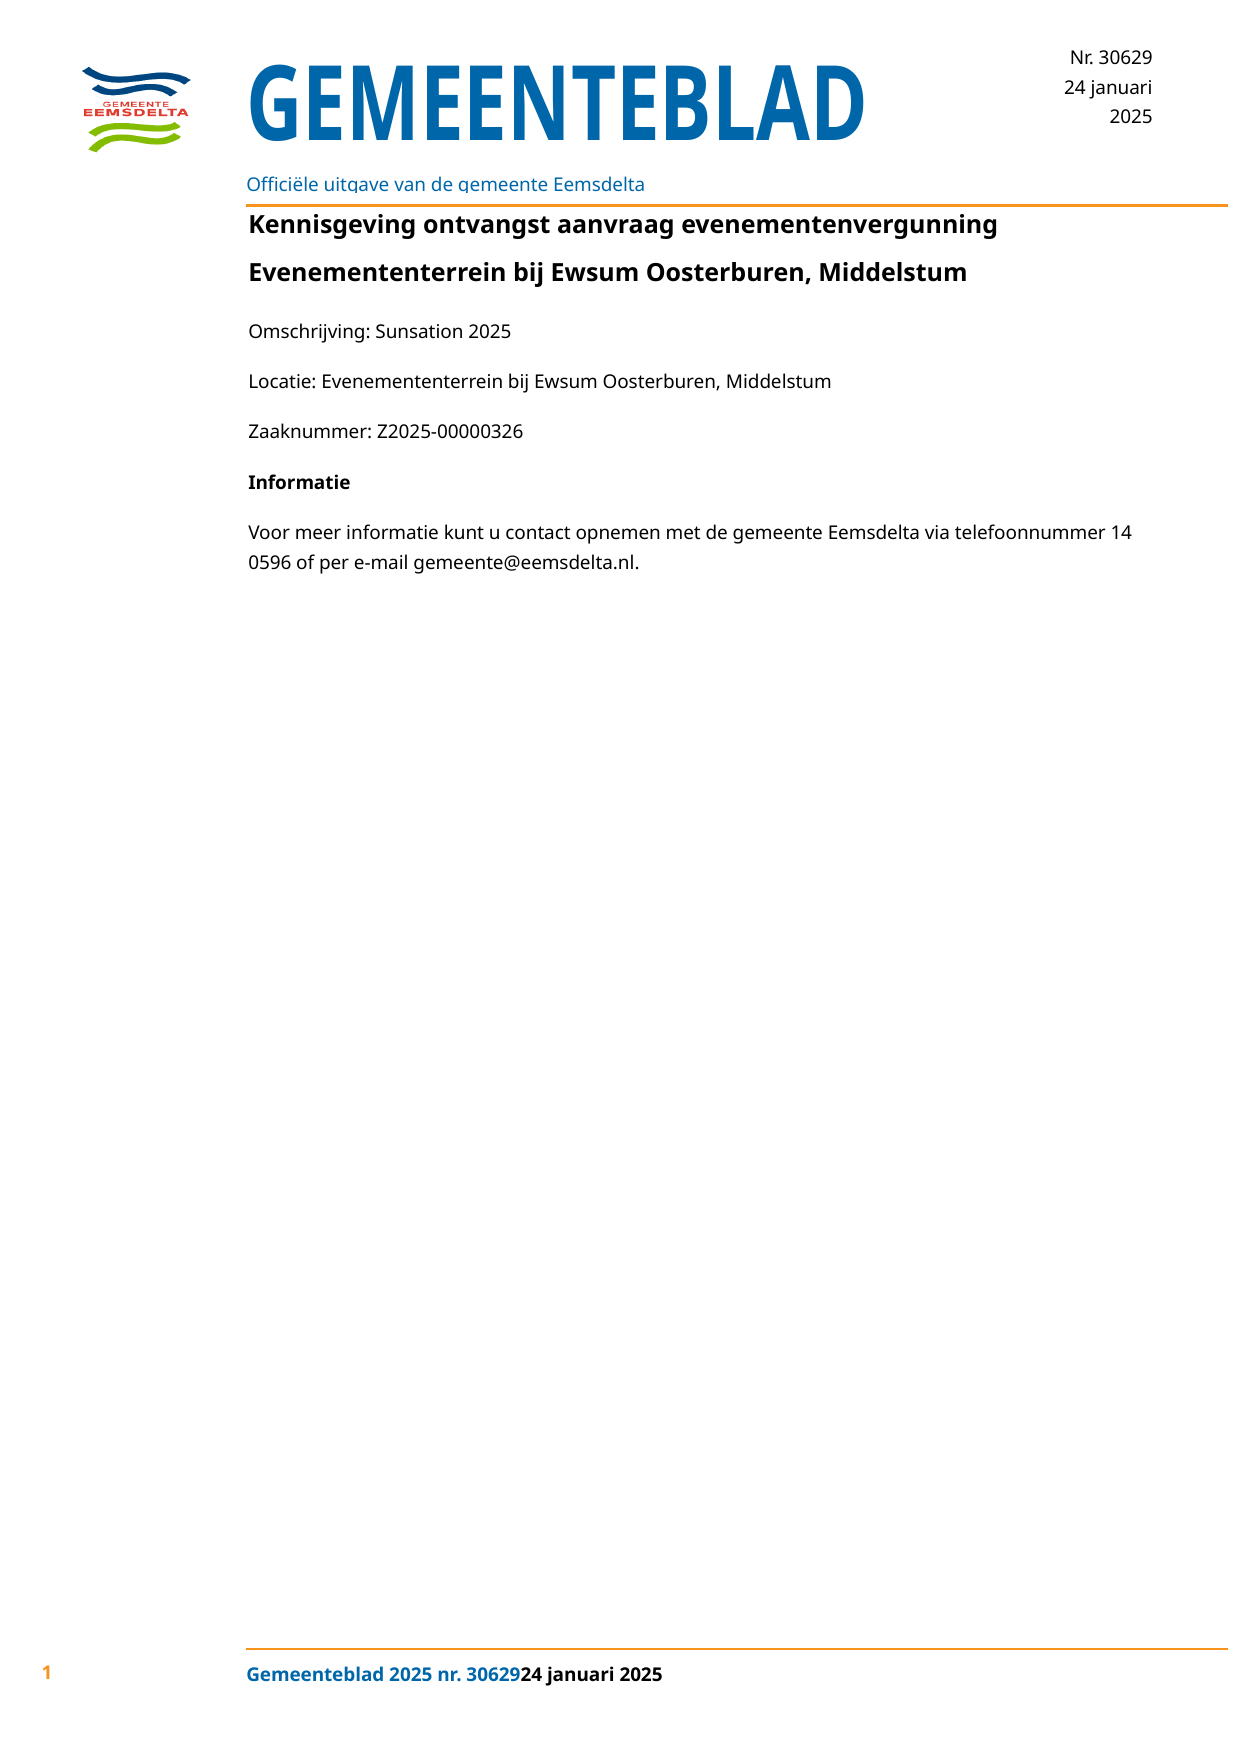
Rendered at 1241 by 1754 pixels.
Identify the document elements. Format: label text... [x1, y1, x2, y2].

picture [41, 47, 231, 172]
text Kennisgeving ontvangst aanvraag evenementenvergunning Evenemententerrein bij Ewsum Oosterburen, Middelstum [248, 207, 1152, 288]
text Zaaknummer: Z2025-00000326 [248, 419, 1152, 444]
text Omschrijving: Sunsation 2025 [248, 318, 1152, 344]
text Voor meer informatie kunt u contact opnemen met de gemeente Eemsdelta via telefoonnummer 14 0596 of per e-mail gemeente@eemsdelta.nl. [248, 519, 1152, 575]
text Informatie [248, 469, 1152, 495]
text Locatie: Evenemententerrein bij Ewsum Oosterburen, Middelstum [248, 368, 1152, 394]
